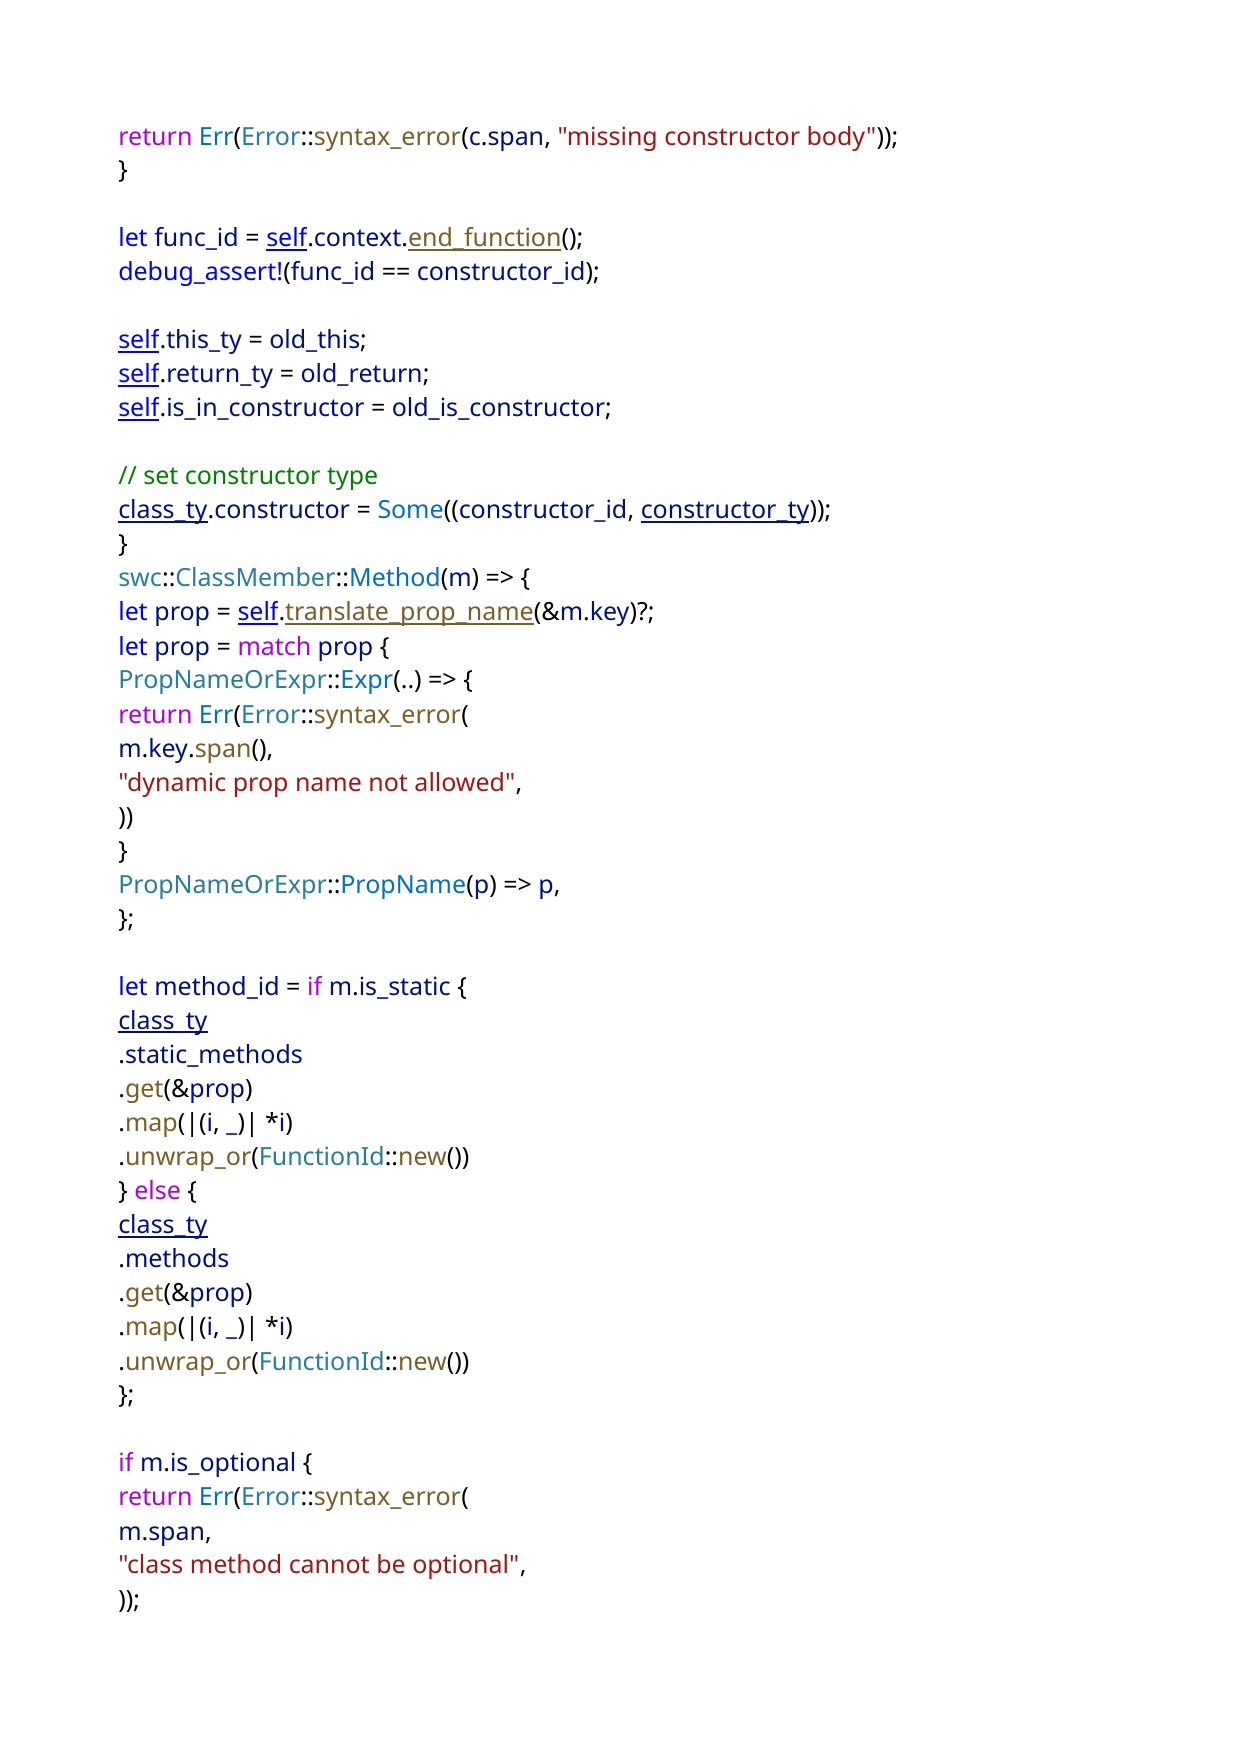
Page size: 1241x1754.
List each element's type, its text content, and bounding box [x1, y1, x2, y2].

text .get(&prop) [118, 1071, 1122, 1105]
text "class method cannot be optional", [118, 1547, 1122, 1581]
text } [118, 526, 1122, 560]
text return Err(Error::syntax_error( [118, 696, 1122, 730]
text .map(|(i, _)| *i) [118, 1105, 1122, 1139]
text // set constructor type [118, 458, 1122, 492]
text } [118, 832, 1122, 867]
text m.span, [118, 1513, 1122, 1547]
text .map(|(i, _)| *i) [118, 1309, 1122, 1343]
text .methods [118, 1241, 1122, 1275]
text class_ty [118, 1207, 1122, 1241]
text let prop = match prop { [118, 628, 1122, 662]
text if m.is_optional { [118, 1445, 1122, 1479]
text )); [118, 1581, 1122, 1615]
text class_ty.constructor = Some((constructor_id, constructor_ty)); [118, 492, 1122, 526]
text m.key.span(), [118, 730, 1122, 764]
text debug_assert!(func_id == constructor_id); [118, 254, 1122, 288]
text return Err(Error::syntax_error(c.span, "missing constructor body")); [118, 118, 1122, 152]
text }; [118, 901, 1122, 935]
text .unwrap_or(FunctionId::new()) [118, 1139, 1122, 1173]
text } else { [118, 1173, 1122, 1207]
text .static_methods [118, 1037, 1122, 1071]
text self.return_ty = old_return; [118, 356, 1122, 390]
text let prop = self.translate_prop_name(&m.key)?; [118, 594, 1122, 628]
text self.is_in_constructor = old_is_constructor; [118, 390, 1122, 424]
text class_ty [118, 1002, 1122, 1037]
text .get(&prop) [118, 1275, 1122, 1309]
text )) [118, 798, 1122, 832]
text return Err(Error::syntax_error( [118, 1479, 1122, 1513]
text PropNameOrExpr::PropName(p) => p, [118, 867, 1122, 901]
text } [118, 152, 1122, 186]
text self.this_ty = old_this; [118, 322, 1122, 356]
text let func_id = self.context.end_function(); [118, 220, 1122, 254]
text }; [118, 1377, 1122, 1411]
text let method_id = if m.is_static { [118, 968, 1122, 1002]
text "dynamic prop name not allowed", [118, 764, 1122, 798]
text PropNameOrExpr::Expr(..) => { [118, 662, 1122, 696]
text .unwrap_or(FunctionId::new()) [118, 1343, 1122, 1377]
text swc::ClassMember::Method(m) => { [118, 560, 1122, 594]
